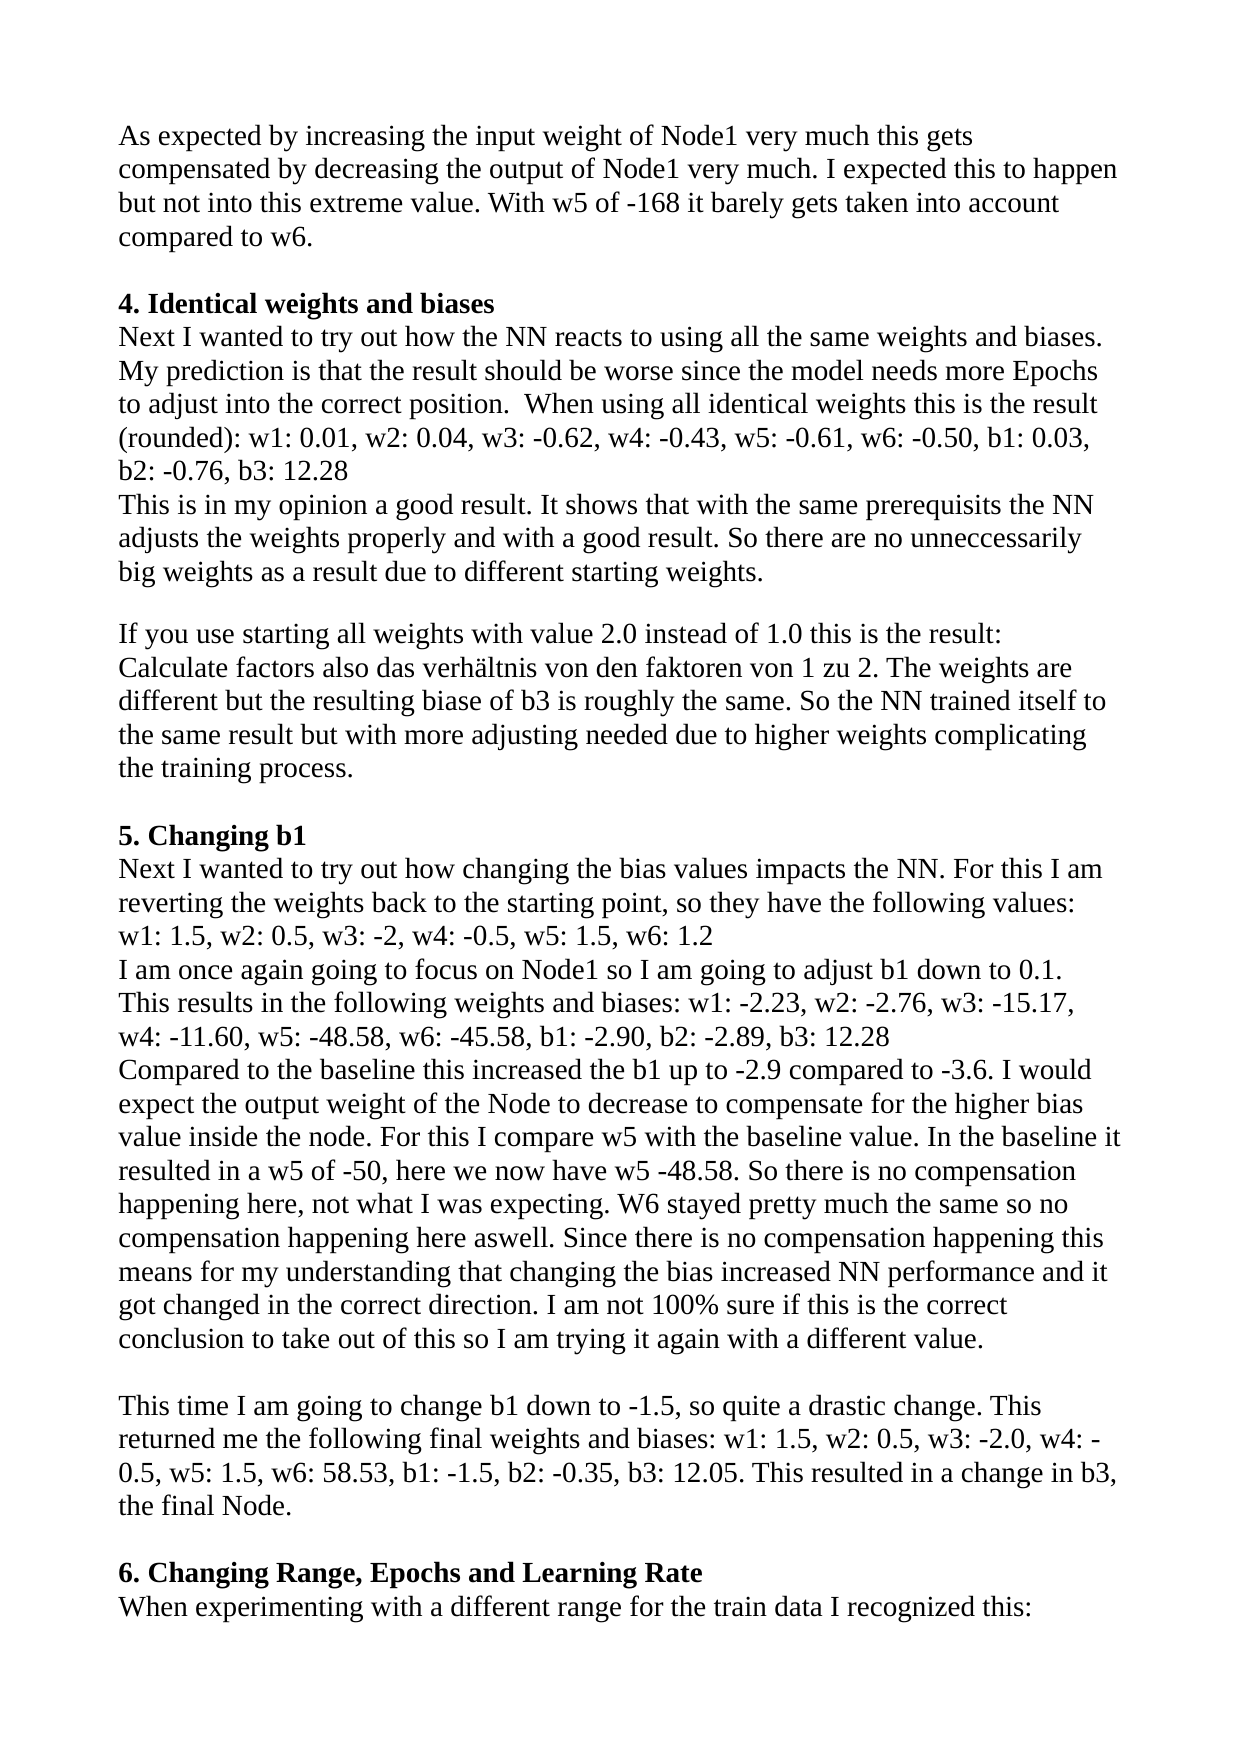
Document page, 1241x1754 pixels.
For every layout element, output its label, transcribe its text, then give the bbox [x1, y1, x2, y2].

text When experimenting with a different range for the train data I recognized this: [118, 1589, 1122, 1623]
text This time I am going to change b1 down to -1.5, so quite a drastic change. This returned me the following final weights and biases: w1: 1.5, w2: 0.5, w3: -2.0, w4: -0.5, w5: 1.5, w6: 58.53, b1: -1.5, b2: -0.35, b3: 12.05. This resulted in a change in b3, the final Node. [118, 1388, 1122, 1522]
text Next I wanted to try out how changing the bias values impacts the NN. For this I am reverting the weights back to the starting point, so they have the following values: w1: 1.5, w2: 0.5, w3: -2, w4: -0.5, w5: 1.5, w6: 1.2 [118, 851, 1122, 952]
text 4. Identical weights and biases [118, 286, 1122, 319]
text If you use starting all weights with value 2.0 instead of 1.0 this is the result: [118, 616, 1122, 650]
text Calculate factors also das verhältnis von den faktoren von 1 zu 2. The weights are different but the resulting biase of b3 is roughly the same. So the NN trained itself to the same result but with more adjusting needed due to higher weights complicating the training process. [118, 650, 1122, 784]
text 6. Changing Range, Epochs and Learning Rate [118, 1556, 1122, 1589]
text This results in the following weights and biases: w1: -2.23, w2: -2.76, w3: -15.17, w4: -11.60, w5: -48.58, w6: -45.58, b1: -2.90, b2: -2.89, b3: 12.28 [118, 985, 1122, 1052]
text Next I wanted to try out how the NN reacts to using all the same weights and biases. My prediction is that the result should be worse since the model needs more Epochs to adjust into the correct position. When using all identical weights this is the result (rounded): w1: 0.01, w2: 0.04, w3: -0.62, w4: -0.43, w5: -0.61, w6: -0.50, b1: 0.03, b2: -0.76, b3: 12.28 [118, 319, 1122, 487]
text 5. Changing b1 [118, 818, 1122, 851]
text I am once again going to focus on Node1 so I am going to adjust b1 down to 0.1. [118, 952, 1122, 985]
text Compared to the baseline this increased the b1 up to -2.9 compared to -3.6. I would expect the output weight of the Node to decrease to compensate for the higher bias value inside the node. For this I compare w5 with the baseline value. In the baseline it resulted in a w5 of -50, here we now have w5 -48.58. So there is no compensation happening here, not what I was expecting. W6 stayed pretty much the same so no compensation happening here aswell. Since there is no compensation happening this means for my understanding that changing the bias increased NN performance and it got changed in the correct direction. I am not 100% sure if this is the correct conclusion to take out of this so I am trying it again with a different value. [118, 1052, 1122, 1354]
text As expected by increasing the input weight of Node1 very much this gets compensated by decreasing the output of Node1 very much. I expected this to happen but not into this extreme value. With w5 of -168 it barely gets taken into account compared to w6. [118, 118, 1122, 252]
text This is in my opinion a good result. It shows that with the same prerequisits the NN adjusts the weights properly and with a good result. So there are no unneccessarily big weights as a result due to different starting weights. [118, 487, 1122, 588]
